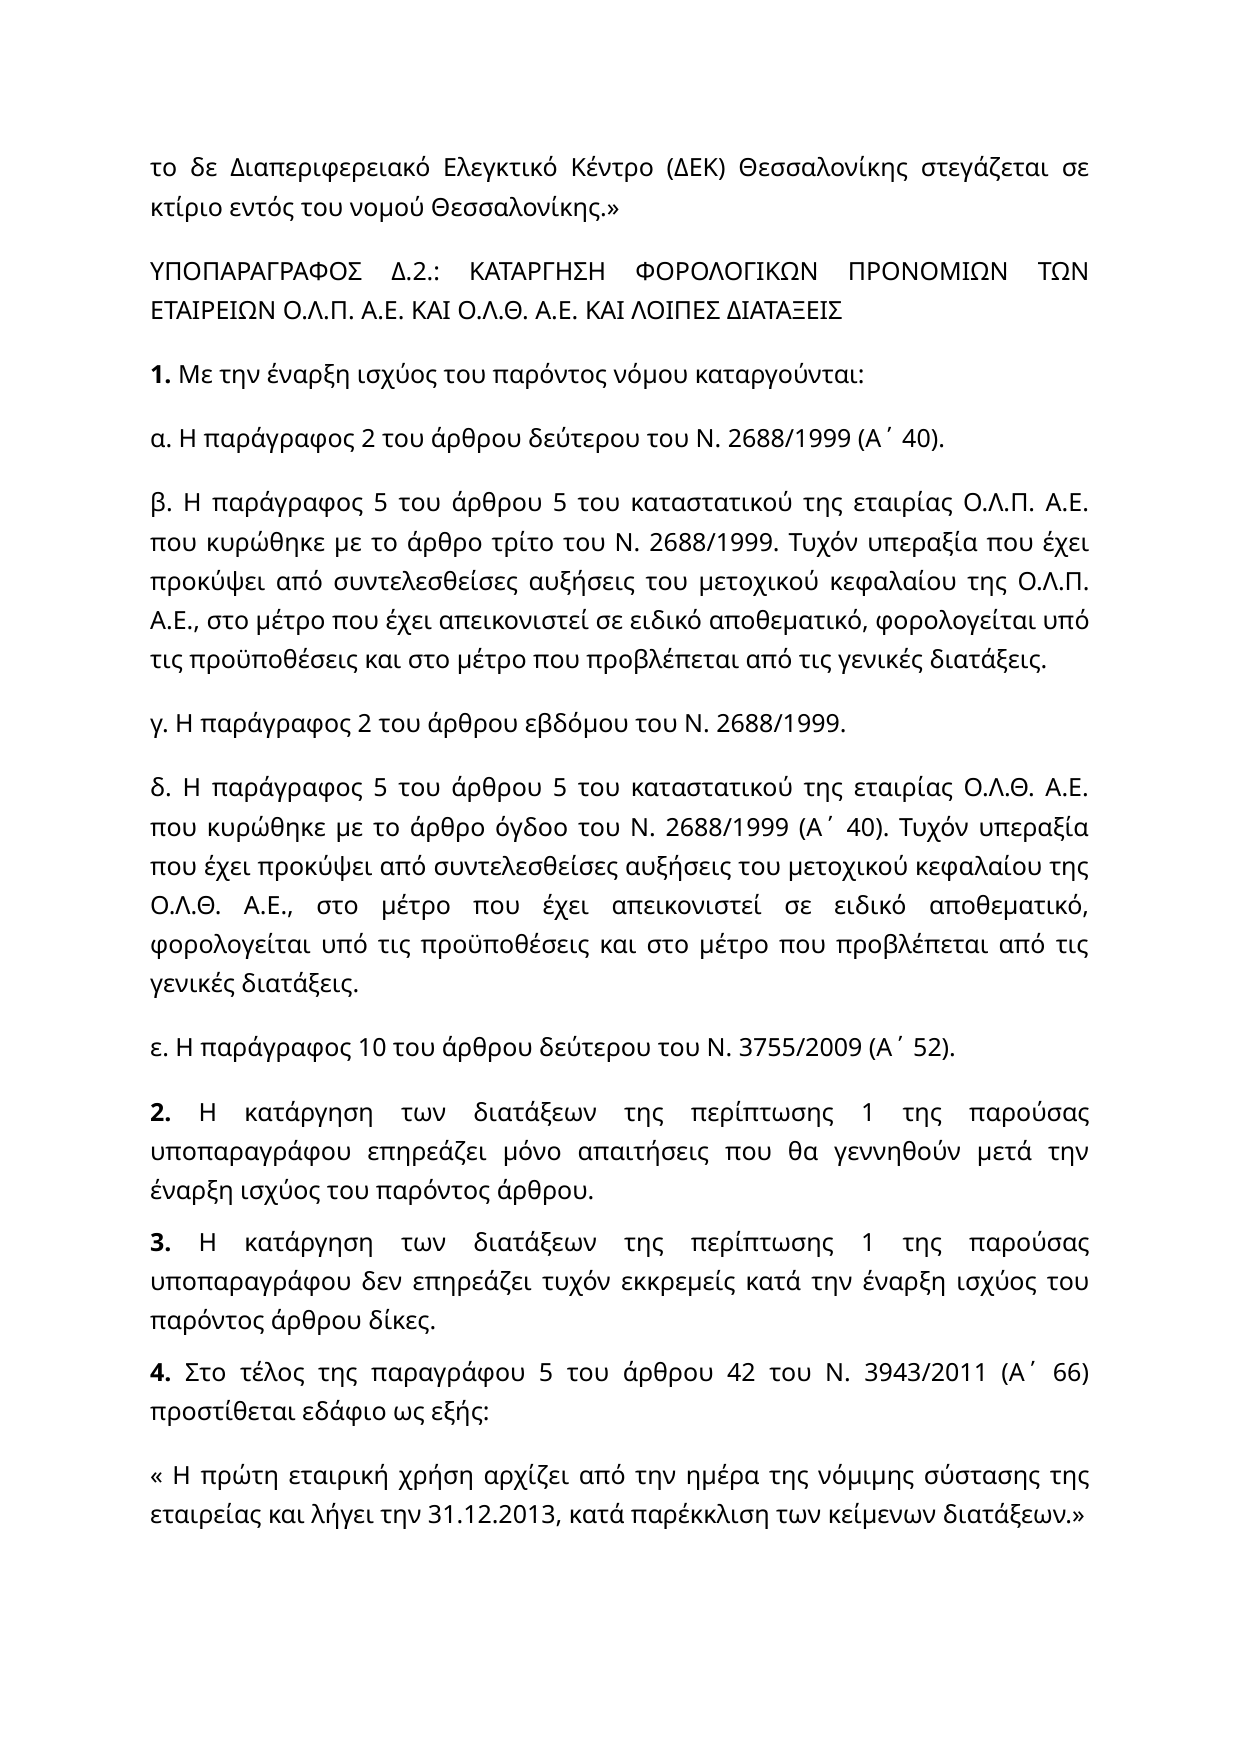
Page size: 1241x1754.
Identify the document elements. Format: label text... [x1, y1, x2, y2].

text ΥΠΟΠΑΡΑΓΡΑΦΟΣ Δ.2.: ΚΑΤΑΡΓΗΣΗ ΦΟΡΟΛΟΓΙΚΩΝ ΠΡΟΝΟΜΙΩΝ ΤΩΝ ΕΤΑΙΡΕΙΩΝ Ο.Λ.Π. Α.Ε. ΚΑΙ Ο.Λ.Θ. Α.Ε. ΚΑΙ ΛΟΙΠΕΣ ΔΙΑΤΑΞΕΙΣ [150, 253, 1090, 327]
text β. Η παράγραφος 5 του άρθρου 5 του καταστατικού της εταιρίας Ο.Λ.Π. Α.Ε. που κυρώθηκε με το άρθρο τρίτο του Ν. 2688/1999. Τυχόν υπεραξία που έχει προκύψει από συντελεσθείσες αυξήσεις του μετοχικού κεφαλαίου της Ο.Λ.Π. Α.Ε., στο μέτρο που έχει απεικονιστεί σε ειδικό αποθεματικό, φορολογείται υπό τις προϋποθέσεις και στο μέτρο που προβλέπεται από τις γενικές διατάξεις. [150, 485, 1090, 676]
text δ. Η παράγραφος 5 του άρθρου 5 του καταστατικού της εταιρίας Ο.Λ.Θ. Α.Ε. που κυρώθηκε με το άρθρο όγδοο του Ν. 2688/1999 (Α΄ 40). Τυχόν υπεραξία που έχει προκύψει από συντελεσθείσες αυξήσεις του μετοχικού κεφαλαίου της Ο.Λ.Θ. Α.Ε., στο μέτρο που έχει απεικονιστεί σε ειδικό αποθεματικό, φορολογείται υπό τις προϋποθέσεις και στο μέτρο που προβλέπεται από τις γενικές διατάξεις. [150, 770, 1090, 1000]
text το δε Διαπεριφερειακό Ελεγκτικό Κέντρο (ΔΕΚ) Θεσσαλονίκης στεγάζεται σε κτίριο εντός του νομού Θεσσαλονίκης.» [150, 150, 1090, 223]
text α. Η παράγραφος 2 του άρθρου δεύτερου του Ν. 2688/1999 (Α΄ 40). [150, 421, 1090, 455]
text 2. Η κατάργηση των διατάξεων της περίπτωσης 1 της παρούσας υποπαραγράφου επηρεάζει μόνο απαιτήσεις που θα γεννηθούν μετά την έναρξη ισχύος του παρόντος άρθρου. [150, 1094, 1090, 1207]
text γ. Η παράγραφος 2 του άρθρου εβδόμου του Ν. 2688/1999. [150, 706, 1090, 740]
text ε. Η παράγραφος 10 του άρθρου δεύτερου του Ν. 3755/2009 (Α΄ 52). [150, 1030, 1090, 1064]
text 4. Στο τέλος της παραγράφου 5 του άρθρου 42 του Ν. 3943/2011 (Α΄ 66) προστίθεται εδάφιο ως εξής: [150, 1354, 1090, 1427]
text 1. Με την έναρξη ισχύος του παρόντος νόμου καταργούνται: [150, 357, 1090, 391]
text « Η πρώτη εταιρική χρήση αρχίζει από την ημέρα της νόμιμης σύστασης της εταιρείας και λήγει την 31.12.2013, κατά παρέκκλιση των κείμενων διατάξεων.» [150, 1457, 1090, 1531]
text 3. Η κατάργηση των διατάξεων της περίπτωσης 1 της παρούσας υποπαραγράφου δεν επηρεάζει τυχόν εκκρεμείς κατά την έναρξη ισχύος του παρόντος άρθρου δίκες. [150, 1224, 1090, 1337]
